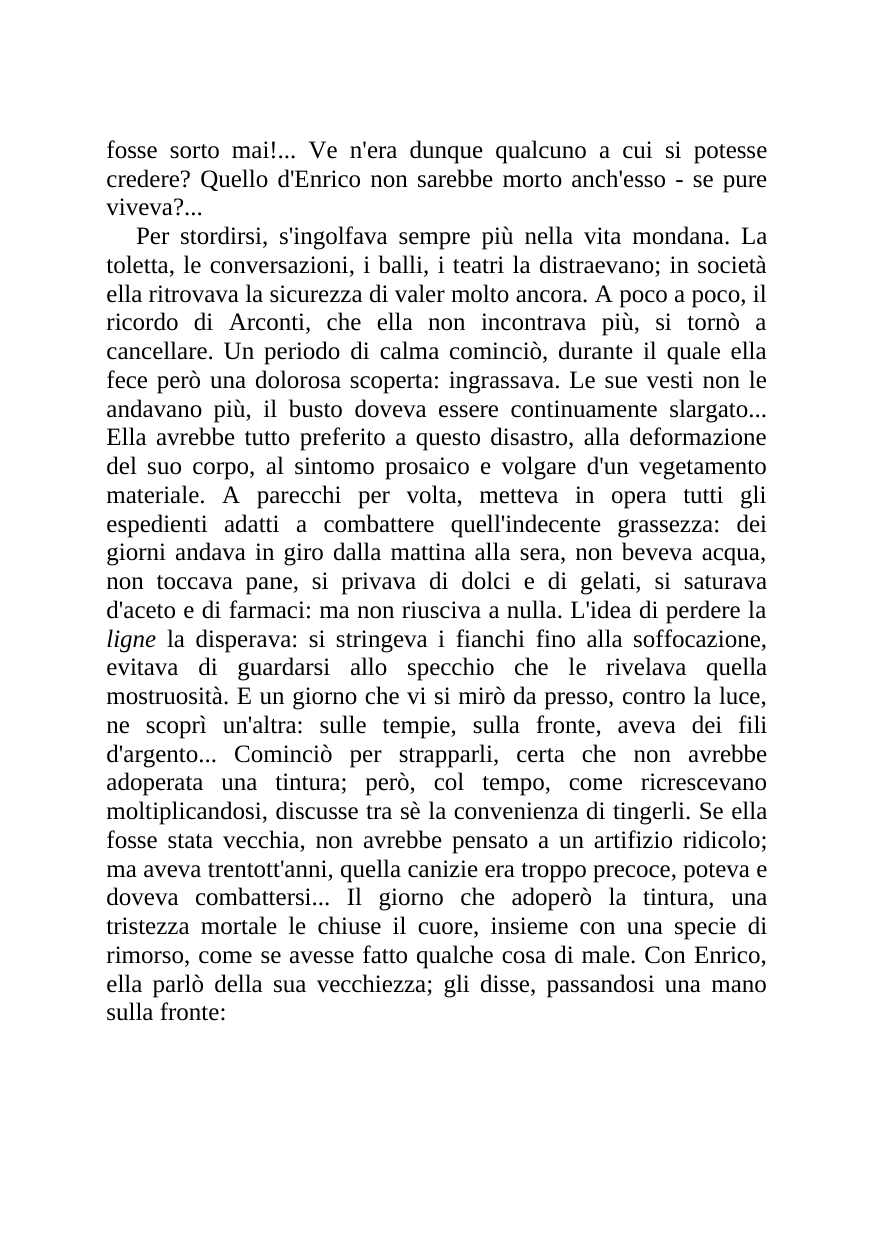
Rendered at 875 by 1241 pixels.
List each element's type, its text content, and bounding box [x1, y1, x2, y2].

text Per stordirsi, s'ingolfava sempre più nella vita mondana. La toletta, le conversazioni, i balli, i teatri la distraevano; in società ella ritrovava la sicurezza di valer molto ancora. A poco a poco, il ricordo di Arconti, che ella non incontrava più, si tornò a cancellare. Un periodo di calma cominciò, durante il quale ella fece però una dolorosa scoperta: ingrassava. Le sue vesti non le andavano più, il busto doveva essere continuamente slargato... Ella avrebbe tutto preferito a questo disastro, alla deformazione del suo corpo, al sintomo prosaico e volgare d'un vegetamento materiale. A parecchi per volta, metteva in opera tutti gli espedienti adatti a combattere quell'indecente grassezza: dei giorni andava in giro dalla mattina alla sera, non beveva acqua, non toccava pane, si privava di dolci e di gelati, si saturava d'aceto e di farmaci: ma non riusciva a nulla. L'idea di perdere la ligne la disperava: si stringeva i fianchi fino alla soffocazione, evitava di guardarsi allo specchio che le rivelava quella mostruosità. E un giorno che vi si mirò da presso, contro la luce, ne scoprì un'altra: sulle tempie, sulla fronte, aveva dei fili d'argento... Cominciò per strapparli, certa che non avrebbe adoperata una tintura; però, col tempo, come ricrescevano moltiplicandosi, discusse tra sè la convenienza di tingerli. Se ella fosse stata vecchia, non avrebbe pensato a un artifizio ridicolo; ma aveva trentott'anni, quella canizie era troppo precoce, poteva e doveva combattersi... Il giorno che adoperò la tintura, una tristezza mortale le chiuse il cuore, insieme con una specie di rimorso, come se avesse fatto qualche cosa di male. Con Enrico, ella parlò della sua vecchiezza; gli disse, passandosi una mano sulla fronte: [106, 221, 768, 1026]
text fosse sorto mai!... Ve n'era dunque qualcuno a cui si potesse credere? Quello d'Enrico non sarebbe morto anch'esso - se pure viveva?... [106, 135, 768, 221]
